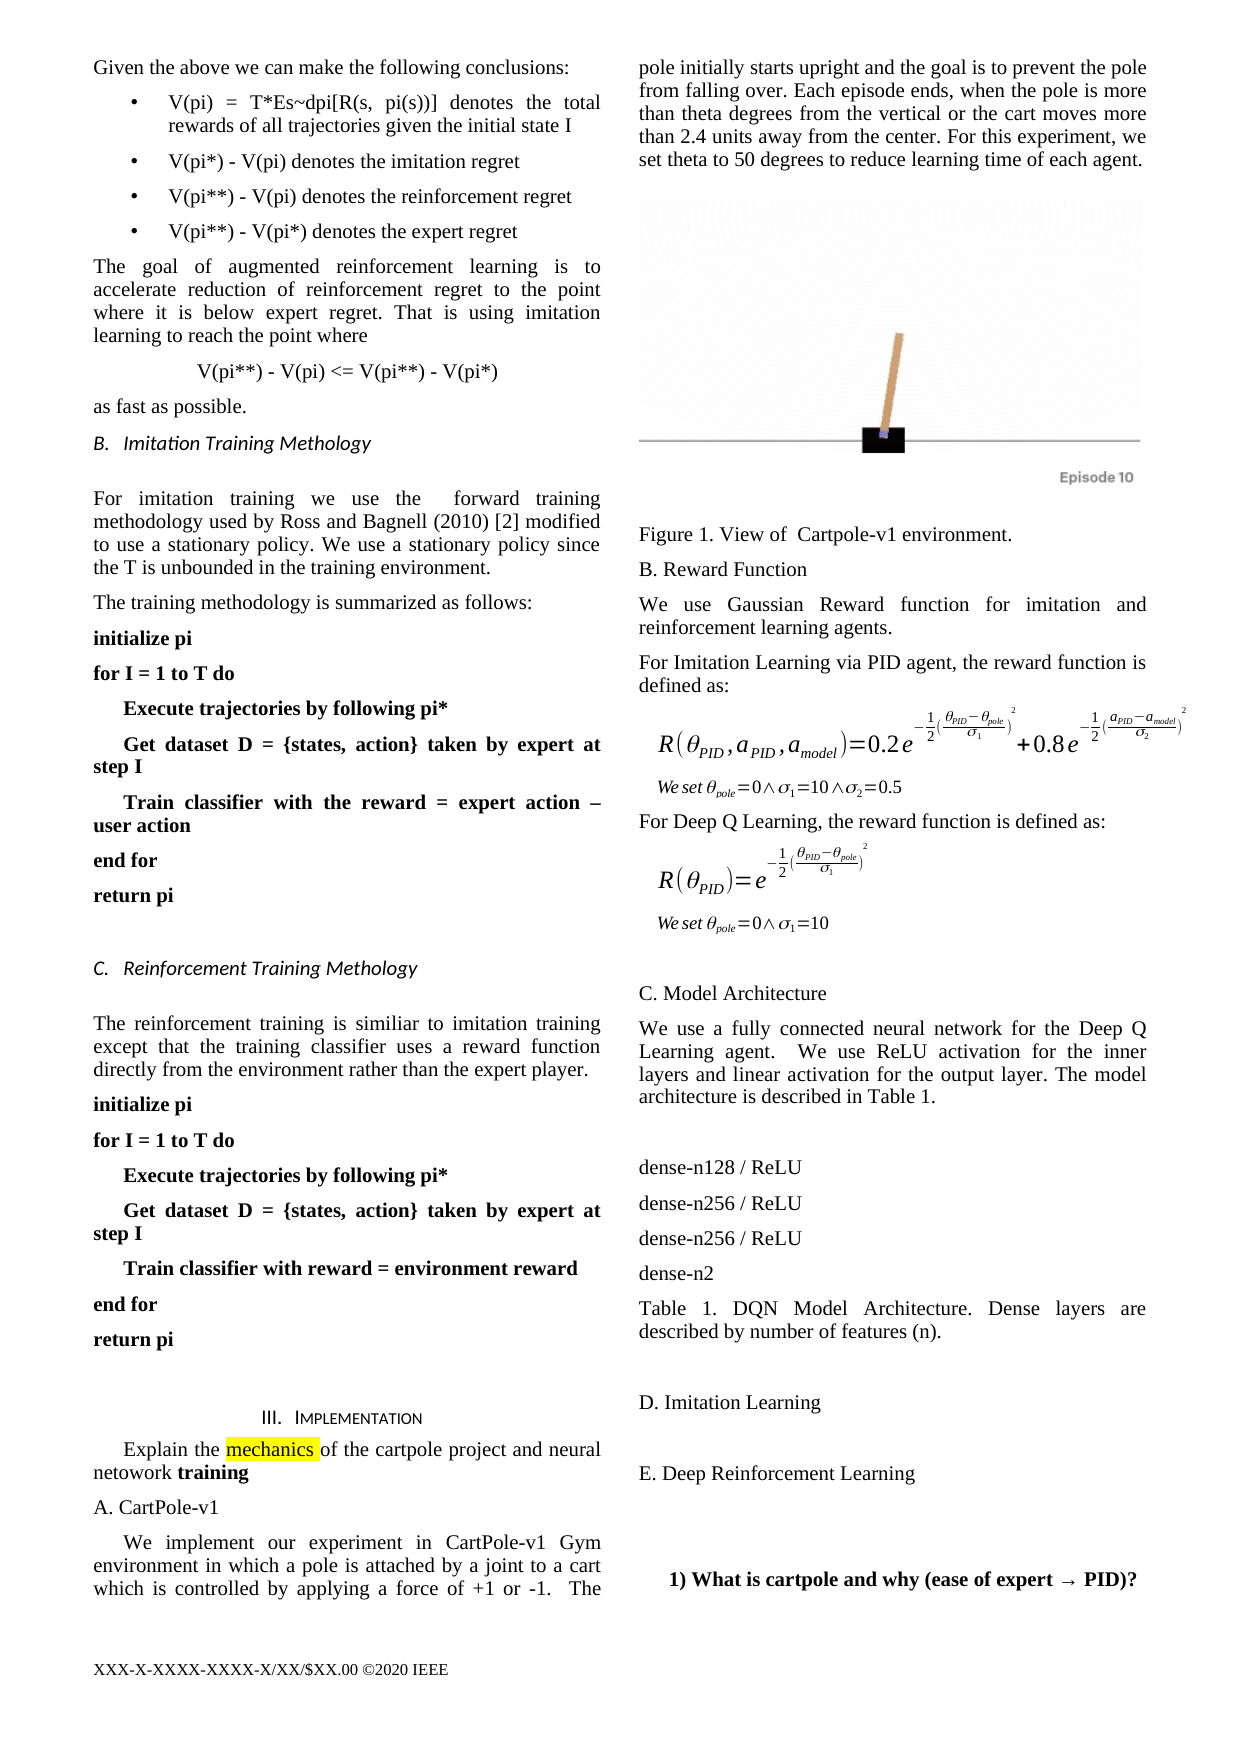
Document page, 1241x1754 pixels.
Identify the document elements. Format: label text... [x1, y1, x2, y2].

text A. CartPole-v1 [93, 1496, 601, 1519]
text initialize pi [93, 627, 601, 650]
text Execute trajectories by following pi* [93, 697, 601, 720]
list V(pi**) - V(pi) denotes the reinforcement regret [131, 185, 601, 208]
text end for [93, 849, 601, 872]
text end for [93, 1293, 601, 1316]
subtitle Imitation Training Methology [93, 430, 601, 456]
text For Imitation Learning via PID agent, the reward function is defined as: [639, 652, 1147, 697]
text dense-n2 [639, 1262, 1147, 1285]
text 1) What is cartpole and why (ease of expert → PID)? [639, 1568, 1147, 1591]
text Execute trajectories by following pi* [93, 1164, 601, 1187]
text return pi [93, 884, 601, 907]
text Get dataset D = {states, action} taken by expert at step I [93, 1199, 601, 1245]
subtitle Implementation [93, 1404, 601, 1430]
picture [638, 197, 1141, 511]
text V(pi**) - V(pi) <= V(pi**) - V(pi*) [93, 360, 601, 383]
list V(pi*) - V(pi) denotes the imitation regret [131, 150, 601, 173]
text for I = 1 to T do [93, 1129, 601, 1152]
text Given the above we can make the following conclusions: [93, 56, 601, 79]
text Figure 1. View of Cartpole-v1 environment. [639, 183, 1147, 546]
text dense-n128 / ReLU [639, 1156, 1147, 1179]
subtitle Reinforcement Training Methology [93, 955, 601, 981]
text The goal of augmented reinforcement learning is to accelerate reduction of reinforcement regret to the point where it is below expert regret. That is using imitation learning to reach the point where [93, 256, 601, 347]
text For imitation training we use the forward training methodology used by Ross and Bagnell (2010) [2] modified to use a stationary policy. We use a stationary policy since the T is unbounded in the training environment. [93, 487, 601, 579]
text E. Deep Reinforcement Learning [639, 1462, 1147, 1484]
text C. Model Architecture [639, 982, 1147, 1004]
text B. Reward Function [639, 558, 1147, 581]
text We use a fully connected neural network for the Deep Q Learning agent. We use ReLU activation for the inner layers and linear activation for the output layer. The model architecture is described in Table 1. [639, 1017, 1147, 1108]
text Table 1. DQN Model Architecture. Dense layers are described by number of features (n). [639, 1298, 1147, 1343]
text Explain the mechanics of the cartpole project and neural netowork training [93, 1438, 601, 1484]
text for I = 1 to T do [93, 662, 601, 685]
text The training methodology is summarized as follows: [93, 592, 601, 614]
text pole initially starts upright and the goal is to prevent the pole from falling over. Each episode ends, when the pole is more than theta degrees from the vertical or the cart moves more than 2.4 units away from the center. For this experiment, we set theta to 50 degrees to reduce learning time of each agent. [639, 56, 1147, 171]
text dense-n256 / ReLU [639, 1192, 1147, 1214]
list V(pi**) - V(pi*) denotes the expert regret [131, 220, 601, 243]
text as fast as possible. [93, 395, 601, 418]
text The reinforcement training is similiar to imitation training except that the training classifier uses a reward function directly from the environment rather than the expert player. [93, 1012, 601, 1081]
text return pi [93, 1328, 601, 1351]
text D. Imitation Learning [639, 1391, 1147, 1414]
text Get dataset D = {states, action} taken by expert at step I [93, 733, 601, 778]
text We use Gaussian Reward function for imitation and reinforcement learning agents. [639, 593, 1147, 639]
text We implement our experiment in CartPole-v1 Gym environment in which a pole is attached by a joint to a cart which is controlled by applying a force of +1 or -1. The [93, 1532, 601, 1600]
list V(pi) = T*Es~dpi[R(s, pi(s))] denotes the total rewards of all trajectories given the initial state I [131, 92, 601, 137]
text For Deep Q Learning, the reward function is defined as: [639, 810, 1147, 833]
text initialize pi [93, 1093, 601, 1116]
text dense-n256 / ReLU [639, 1227, 1147, 1250]
text Train classifier with the reward = expert action – user action [93, 791, 601, 837]
text Train classifier with reward = environment reward [93, 1258, 601, 1280]
